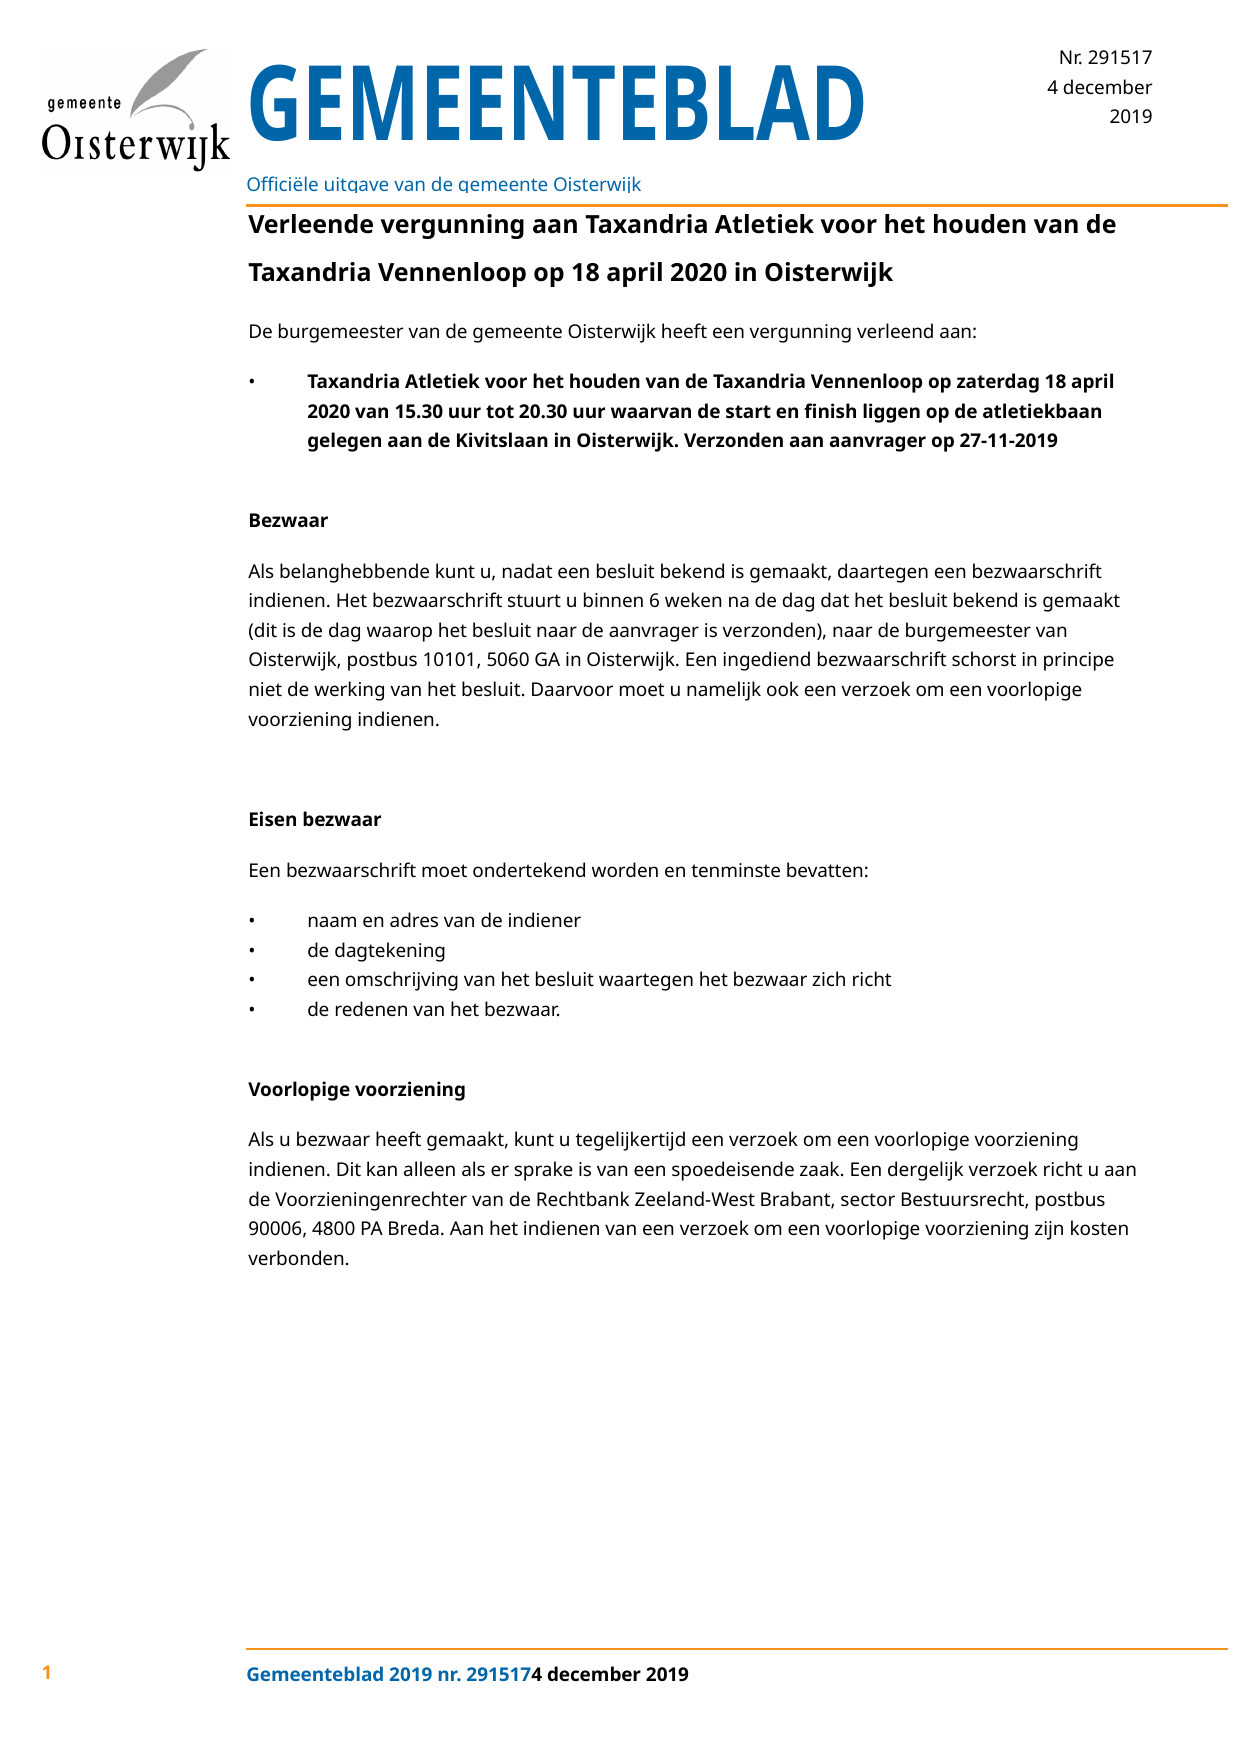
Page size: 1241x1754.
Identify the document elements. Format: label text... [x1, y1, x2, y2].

text Een bezwaarschrift moet ondertekend worden en tenminste bevatten: [248, 857, 1152, 883]
text Voorlopige voorziening [248, 1076, 1152, 1102]
list de redenen van het bezwaar. [248, 996, 1152, 1022]
picture [41, 47, 231, 172]
text Als u bezwaar heeft gemaakt, kunt u tegelijkertijd een verzoek om een voorlopige voorziening indienen. Dit kan alleen als er sprake is van een spoedeisende zaak. Een dergelijk verzoek richt u aan de Voorzieningenrechter van de Rechtbank Zeeland-West Brabant, sector Bestuursrecht, postbus 90006, 4800 PA Breda. Aan het indienen van een verzoek om een voorlopige voorziening zijn kosten verbonden. [248, 1127, 1152, 1271]
list de dagtekening [248, 937, 1152, 963]
list naam en adres van de indiener [248, 907, 1152, 933]
list een omschrijving van het besluit waartegen het bezwaar zich richt [248, 967, 1152, 992]
text Eisen bezwaar [248, 807, 1152, 832]
text Als belanghebbende kunt u, nadat een besluit bekend is gemaakt, daartegen een bezwaarschrift indienen. Het bezwaarschrift stuurt u binnen 6 weken na de dag dat het besluit bekend is gemaakt (dit is de dag waarop het besluit naar de aanvrager is verzonden), naar de burgemeester van Oisterwijk, postbus 10101, 5060 GA in Oisterwijk. Een ingediend bezwaarschrift schorst in principe niet de werking van het besluit. Daarvoor moet u namelijk ook een verzoek om een voorlopige voorziening indienen. [248, 558, 1152, 732]
text Bezwaar [248, 507, 1152, 533]
text Verleende vergunning aan Taxandria Atletiek voor het houden van de Taxandria Vennenloop op 18 april 2020 in Oisterwijk [248, 207, 1152, 288]
text De burgemeester van de gemeente Oisterwijk heeft een vergunning verleend aan: [248, 318, 1152, 344]
list Taxandria Atletiek voor het houden van de Taxandria Vennenloop op zaterdag 18 april 2020 van 15.30 uur tot 20.30 uur waarvan de start en finish liggen op de atletiekbaan gelegen aan de Kivitslaan in Oisterwijk. Verzonden aan aanvrager op 27-11-2019 [248, 368, 1152, 453]
